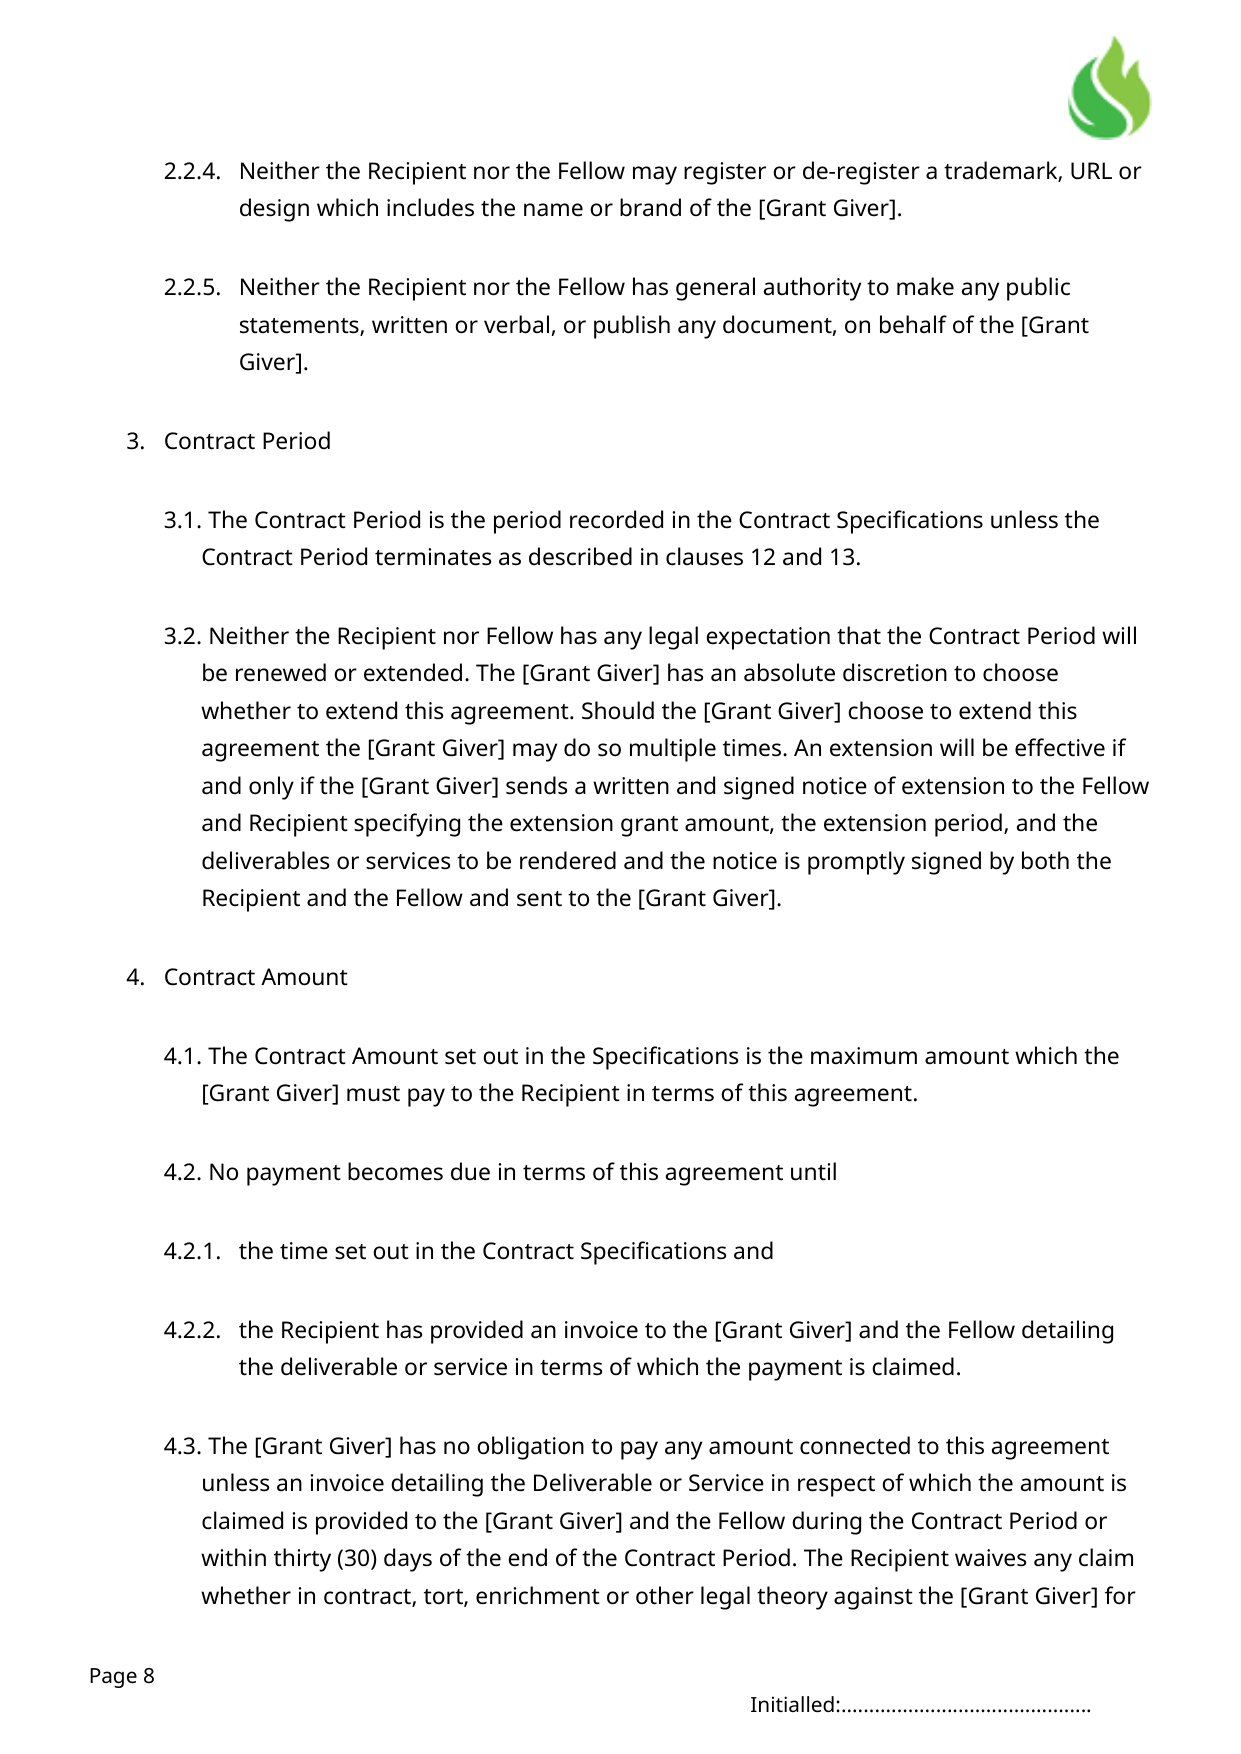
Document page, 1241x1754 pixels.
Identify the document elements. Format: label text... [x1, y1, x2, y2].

subtitle Neither the Recipient nor the Fellow has general authority to make any public statements, written or verbal, or publish any document, on behalf of the [Grant Giver]. [163, 271, 1152, 377]
subtitle Contract Period [126, 425, 1152, 456]
subtitle the Recipient has provided an invoice to the [Grant Giver] and the Fellow detailing the deliverable or service in terms of which the payment is claimed. [163, 1313, 1152, 1382]
subtitle The [Grant Giver] has no obligation to pay any amount connected to this agreement unless an invoice detailing the Deliverable or Service in respect of which the amount is claimed is provided to the [Grant Giver] and the Fellow during the Contract Period or within thirty (30) days of the end of the Contract Period. The Recipient waives any claim whether in contract, tort, enrichment or other legal theory against the [Grant Giver] for [163, 1430, 1152, 1611]
picture [1089, 35, 1152, 114]
subtitle Contract Amount [126, 961, 1152, 992]
subtitle the time set out in the Contract Specifications and [163, 1235, 1152, 1266]
subtitle The Contract Period is the period recorded in the Contract Specifications unless the Contract Period terminates as described in clauses 12 and 13. [163, 503, 1152, 572]
subtitle Neither the Recipient nor Fellow has any legal expectation that the Contract Period will be renewed or extended. The [Grant Giver] has an absolute discretion to choose whether to extend this agreement. Should the [Grant Giver] choose to extend this agreement the [Grant Giver] may do so multiple times. An extension will be effective if and only if the [Grant Giver] sends a written and signed notice of extension to the Fellow and Recipient specifying the extension grant amount, the extension period, and the deliverables or services to be rendered and the notice is promptly signed by both the Recipient and the Fellow and sent to the [Grant Giver]. [163, 620, 1152, 913]
subtitle The Contract Amount set out in the Specifications is the maximum amount which the [Grant Giver] must pay to the Recipient in terms of this agreement. [163, 1040, 1152, 1108]
subtitle No payment becomes due in terms of this agreement until [163, 1156, 1152, 1187]
subtitle Neither the Recipient nor the Fellow may register or de-register a trademark, URL or design which includes the name or brand of the [Grant Giver]. [163, 155, 1152, 223]
